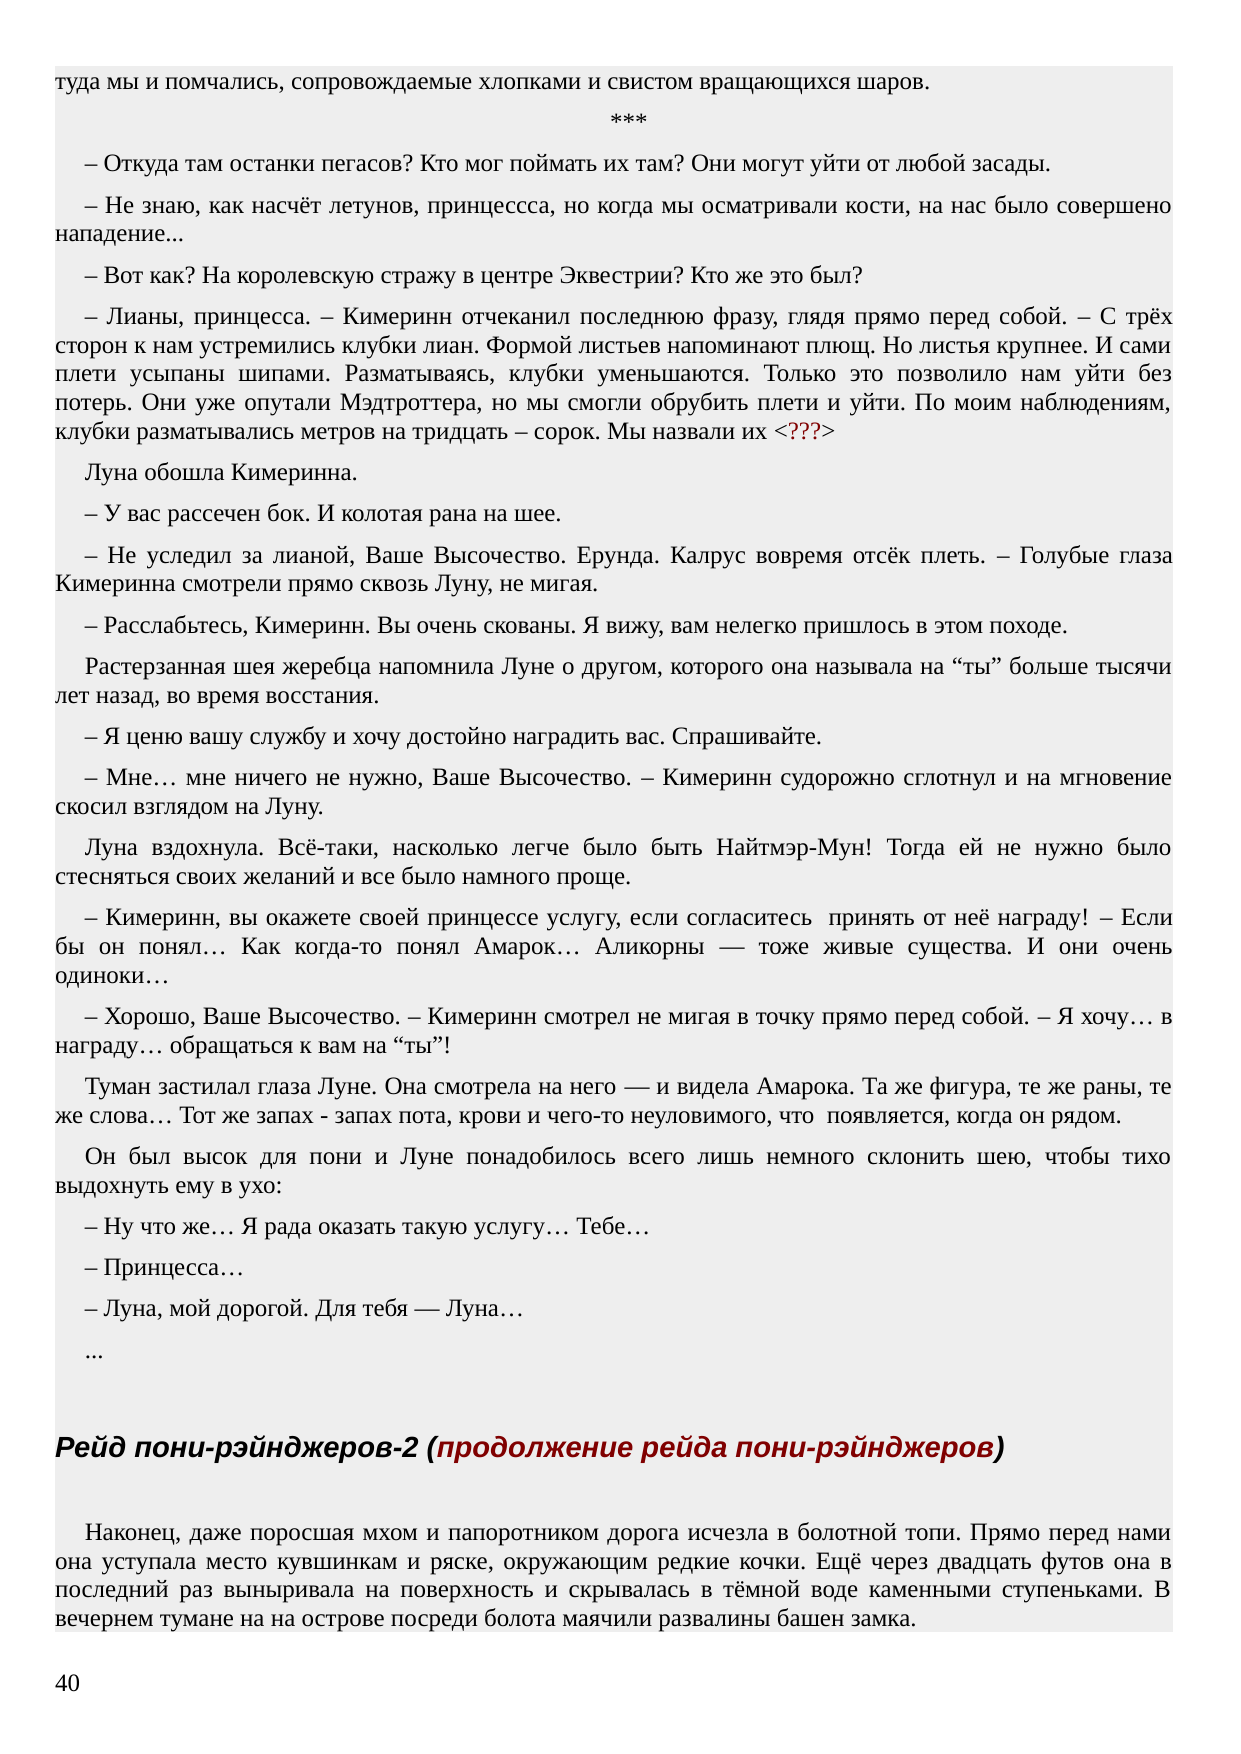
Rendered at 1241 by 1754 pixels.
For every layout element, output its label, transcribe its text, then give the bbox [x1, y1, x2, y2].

text – Не знаю, как насчёт летунов, принцессса, но когда мы осматривали кости, на нас было совершено нападение... [55, 190, 1173, 247]
text ... [55, 1335, 1173, 1363]
text Растерзанная шея жеребца напомнила Луне о другом, которого она называла на “ты” больше тысячи лет назад, во время восстания. [55, 651, 1173, 708]
text – Вот как? На королевскую стражу в центре Эквестрии? Кто же это был? [55, 260, 1173, 288]
text – У вас рассечен бок. И колотая рана на шее. [55, 498, 1173, 527]
text Он был высок для пони и Луне понадобилось всего лишь немного склонить шею, чтобы тихо выдохнуть ему в ухо: [55, 1141, 1173, 1198]
text – Откуда там останки пегасов? Кто мог поймать их там? Они могут уйти от любой засады. [55, 148, 1173, 177]
text – Лианы, принцесса. – Кимеринн отчеканил последнюю фразу, глядя прямо перед собой. – С трёх сторон к нам устремились клубки лиан. Формой листьев напоминают плющ. Но листья крупнее. И сами плети усыпаны шипами. Разматываясь, клубки уменьшаются. Только это позволило нам уйти без потерь. Они уже опутали Мэдтроттера, но мы смогли обрубить плети и уйти. По моим наблюдениям, клубки разматывались метров на тридцать – сорок. Мы назвали их <???> [55, 301, 1173, 445]
text – Ну что же… Я рада оказать такую услугу… Тебе… [55, 1211, 1173, 1240]
text Луна обошла Кимеринна. [55, 457, 1173, 486]
text – Не уследил за лианой, Ваше Высочество. Ерунда. Калрус вовремя отсёк плеть. – Голубые глаза Кимеринна смотрели прямо сквозь Луну, не мигая. [55, 540, 1173, 597]
text Наконец, даже поросшая мхом и папоротником дорога исчезла в болотной топи. Прямо перед нами она уступала место кувшинкам и ряске, окружающим редкие кочки. Ещё через двадцать футов она в последний раз выныривала на поверхность и скрывалась в тёмной воде каменными ступеньками. В вечернем тумане на на острове посреди болота маячили развалины башен замка. [55, 1517, 1173, 1632]
text – Луна, мой дорогой. Для тебя — Луна… [55, 1293, 1173, 1322]
text туда мы и помчались, сопровождаемые хлопками и свистом вращающихся шаров. [55, 66, 1173, 95]
text – Кимеринн, вы окажете своей принцессе услугу, если согласитесь принять от неё награду! – Если бы он понял… Как когда-то понял Амарок… Аликорны — тоже живые существа. И они очень одиноки… [55, 902, 1173, 988]
subtitle Рейд пони-рэйнджеров-2 (продолжение рейда пони-рэйнджеров) [55, 1430, 1173, 1463]
text Луна вздохнула. Всё-таки, насколько легче было быть Найтмэр-Мун! Тогда ей не нужно было стесняться своих желаний и все было намного проще. [55, 832, 1173, 890]
text *** [55, 107, 1173, 136]
text – Мне… мне ничего не нужно, Ваше Высочество. – Кимеринн судорожно сглотнул и на мгновение скосил взглядом на Луну. [55, 762, 1173, 820]
text – Хорошо, Ваше Высочество. – Кимеринн смотрел не мигая в точку прямо перед собой. – Я хочу… в награду… обращаться к вам на “ты”! [55, 1001, 1173, 1058]
text Туман застилал глаза Луне. Она смотрела на него — и видела Амарока. Та же фигура, те же раны, те же слова… Тот же запах - запах пота, крови и чего-то неуловимого, что появляется, когда он рядом. [55, 1071, 1173, 1128]
text – Я ценю вашу службу и хочу достойно наградить вас. Спрашивайте. [55, 721, 1173, 750]
text – Принцесса… [55, 1252, 1173, 1281]
text – Расслабьтесь, Кимеринн. Вы очень скованы. Я вижу, вам нелегко пришлось в этом походе. [55, 610, 1173, 638]
